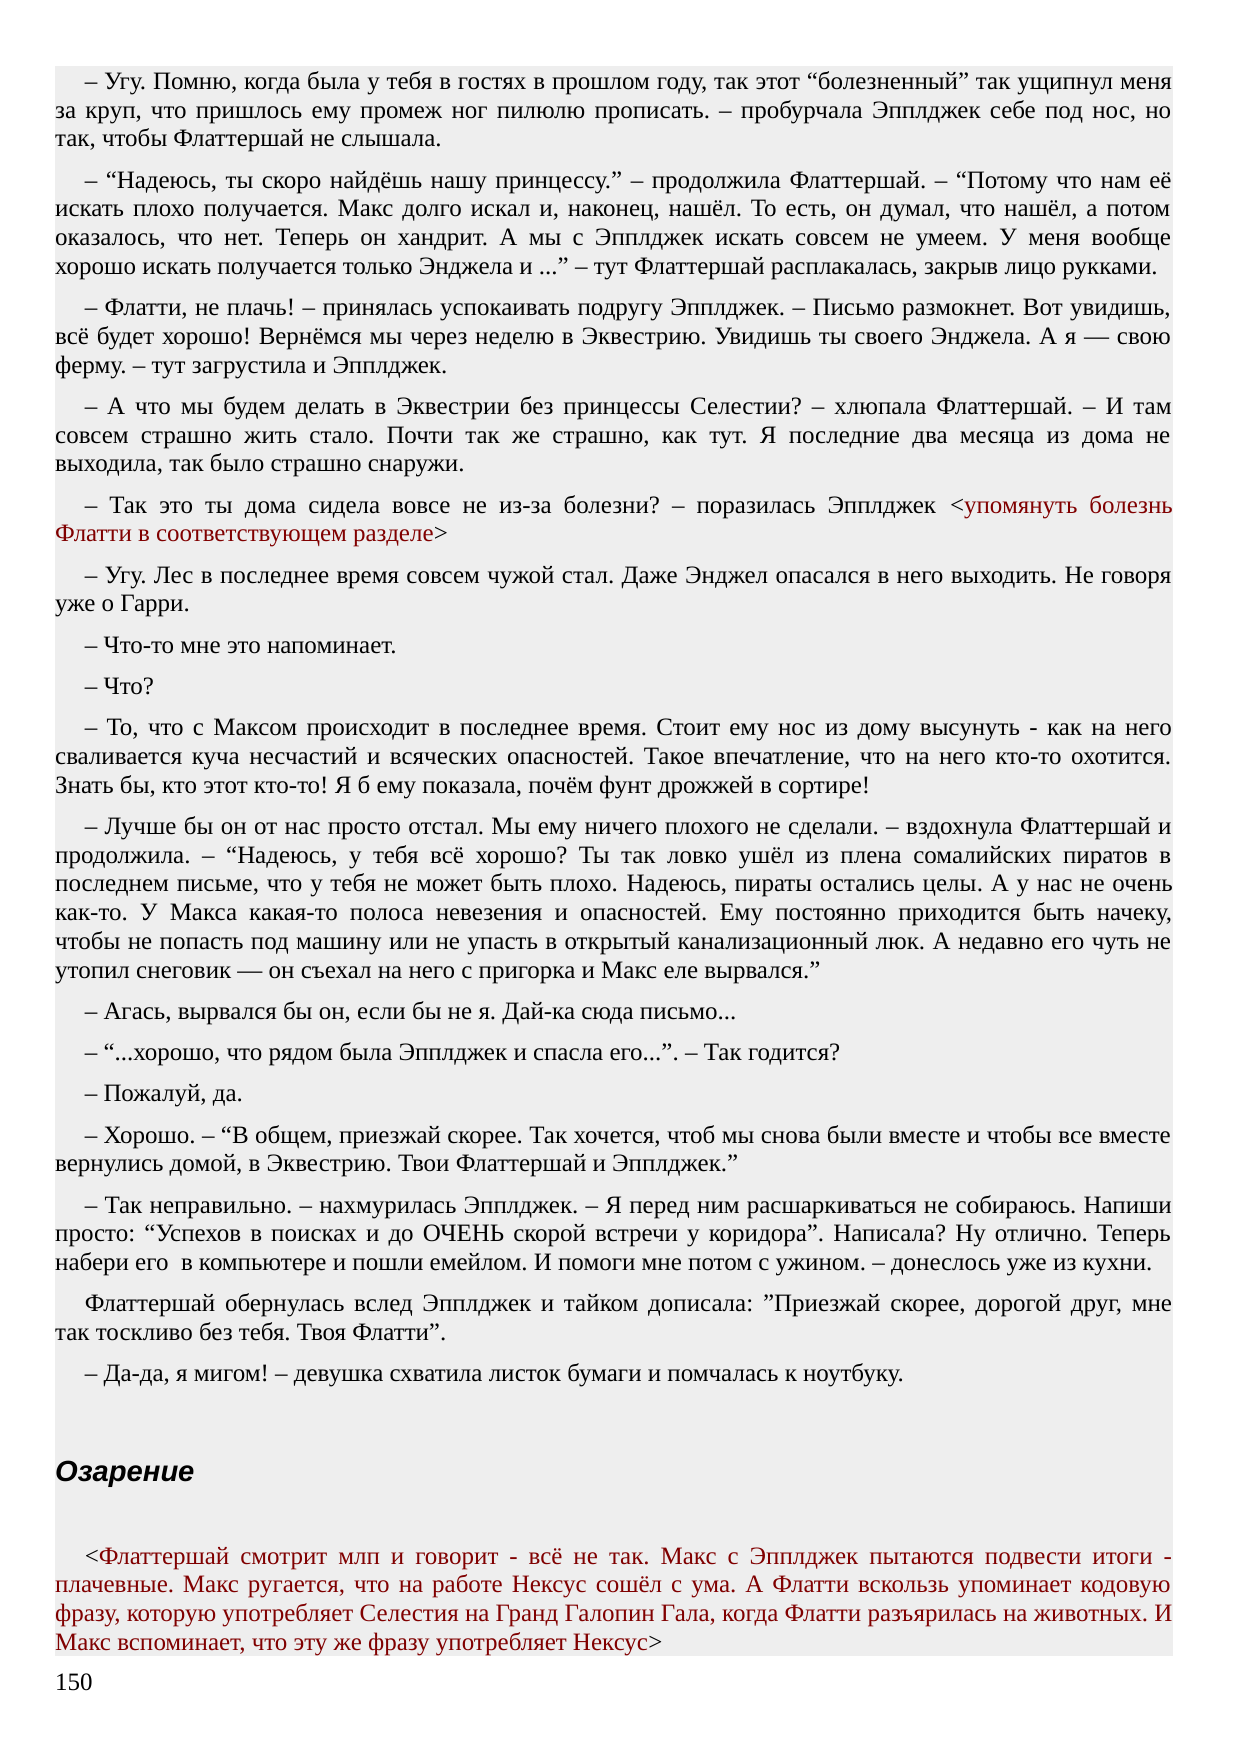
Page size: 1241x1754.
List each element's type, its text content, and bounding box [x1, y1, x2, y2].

text – Пожалуй, да. [55, 1078, 1173, 1107]
text – Лучше бы он от нас просто отстал. Мы ему ничего плохого не сделали. – вздохнула Флаттершай и продолжила. – “Надеюсь, у тебя всё хорошо? Ты так ловко ушёл из плена сомалийских пиратов в последнем письме, что у тебя не может быть плохо. Надеюсь, пираты остались целы. А у нас не очень как-то. У Макса какая-то полоса невезения и опасностей. Ему постоянно приходится быть начеку, чтобы не попасть под машину или не упасть в открытый канализационный люк. А недавно его чуть не утопил снеговик — он съехал на него с пригорка и Макс еле вырвался.” [55, 811, 1173, 983]
text – Да-да, я мигом! – девушка схватила листок бумаги и помчалась к ноутбуку. [55, 1358, 1173, 1387]
text – Угу. Лес в последнее время совсем чужой стал. Даже Энджел опасался в него выходить. Не говоря уже о Гарри. [55, 560, 1173, 617]
text <Флаттершай смотрит млп и говорит - всё не так. Макс с Эпплджек пытаются подвести итоги - плачевные. Макс ругается, что на работе Нексус сошёл с ума. А Флатти вскользь упоминает кодовую фразу, которую употребляет Селестия на Гранд Галопин Гала, когда Флатти разъярилась на животных. И Макс вспоминает, что эту же фразу употребляет Нексус> [55, 1541, 1173, 1656]
text – Флатти, не плачь! – принялась успокаивать подругу Эпплджек. – Письмо размокнет. Вот увидишь, всё будет хорошо! Вернёмся мы через неделю в Эквестрию. Увидишь ты своего Энджела. А я — свою ферму. – тут загрустила и Эпплджек. [55, 292, 1173, 378]
text – Хорошо. – “В общем, приезжай скорее. Так хочется, чтоб мы снова были вместе и чтобы все вместе вернулись домой, в Эквестрию. Твои Флаттершай и Эпплджек.” [55, 1120, 1173, 1177]
text Флаттершай обернулась вслед Эпплджек и тайком дописала: ”Приезжай скорее, дорогой друг, мне так тоскливо без тебя. Твоя Флатти”. [55, 1288, 1173, 1346]
text – “Надеюсь, ты скоро найдёшь нашу принцессу.” – продолжила Флаттершай. – “Потому что нам её искать плохо получается. Макс долго искал и, наконец, нашёл. То есть, он думал, что нашёл, а потом оказалось, что нет. Теперь он хандрит. А мы с Эпплджек искать совсем не умеем. У меня вообще хорошо искать получается только Энджела и ...” – тут Флаттершай расплакалась, закрыв лицо рукками. [55, 165, 1173, 280]
text – Угу. Помню, когда была у тебя в гостях в прошлом году, так этот “болезненный” так ущипнул меня за круп, что пришлось ему промеж ног пилюлю прописать. – пробурчала Эпплджек себе под нос, но так, чтобы Флаттершай не слышала. [55, 66, 1173, 152]
text – Агась, вырвался бы он, если бы не я. Дай-ка сюда письмо... [55, 996, 1173, 1025]
text – “...хорошо, что рядом была Эпплджек и спасла его...”. – Так годится? [55, 1037, 1173, 1066]
text – То, что с Максом происходит в последнее время. Стоит ему нос из дому высунуть - как на него сваливается куча несчастий и всяческих опасностей. Такое впечатление, что на него кто-то охотится. Знать бы, кто этот кто-то! Я б ему показала, почём фунт дрожжей в сортире! [55, 712, 1173, 798]
subtitle Озарение [55, 1453, 1173, 1487]
text – Что? [55, 671, 1173, 700]
text – Так это ты дома сидела вовсе не из-за болезни? – поразилась Эпплджек <упомянуть болезнь Флатти в соответствующем разделе> [55, 490, 1173, 547]
text – Что-то мне это напоминает. [55, 630, 1173, 658]
text – А что мы будем делать в Эквестрии без принцессы Селестии? – хлюпала Флаттершай. – И там совсем страшно жить стало. Почти так же страшно, как тут. Я последние два месяца из дома не выходила, так было страшно снаружи. [55, 391, 1173, 477]
text – Так неправильно. – нахмурилась Эпплджек. – Я перед ним расшаркиваться не собираюсь. Напиши просто: “Успехов в поисках и до ОЧЕНЬ скорой встречи у коридора”. Написала? Ну отлично. Теперь набери его в компьютере и пошли емейлом. И помоги мне потом с ужином. – донеслось уже из кухни. [55, 1190, 1173, 1276]
